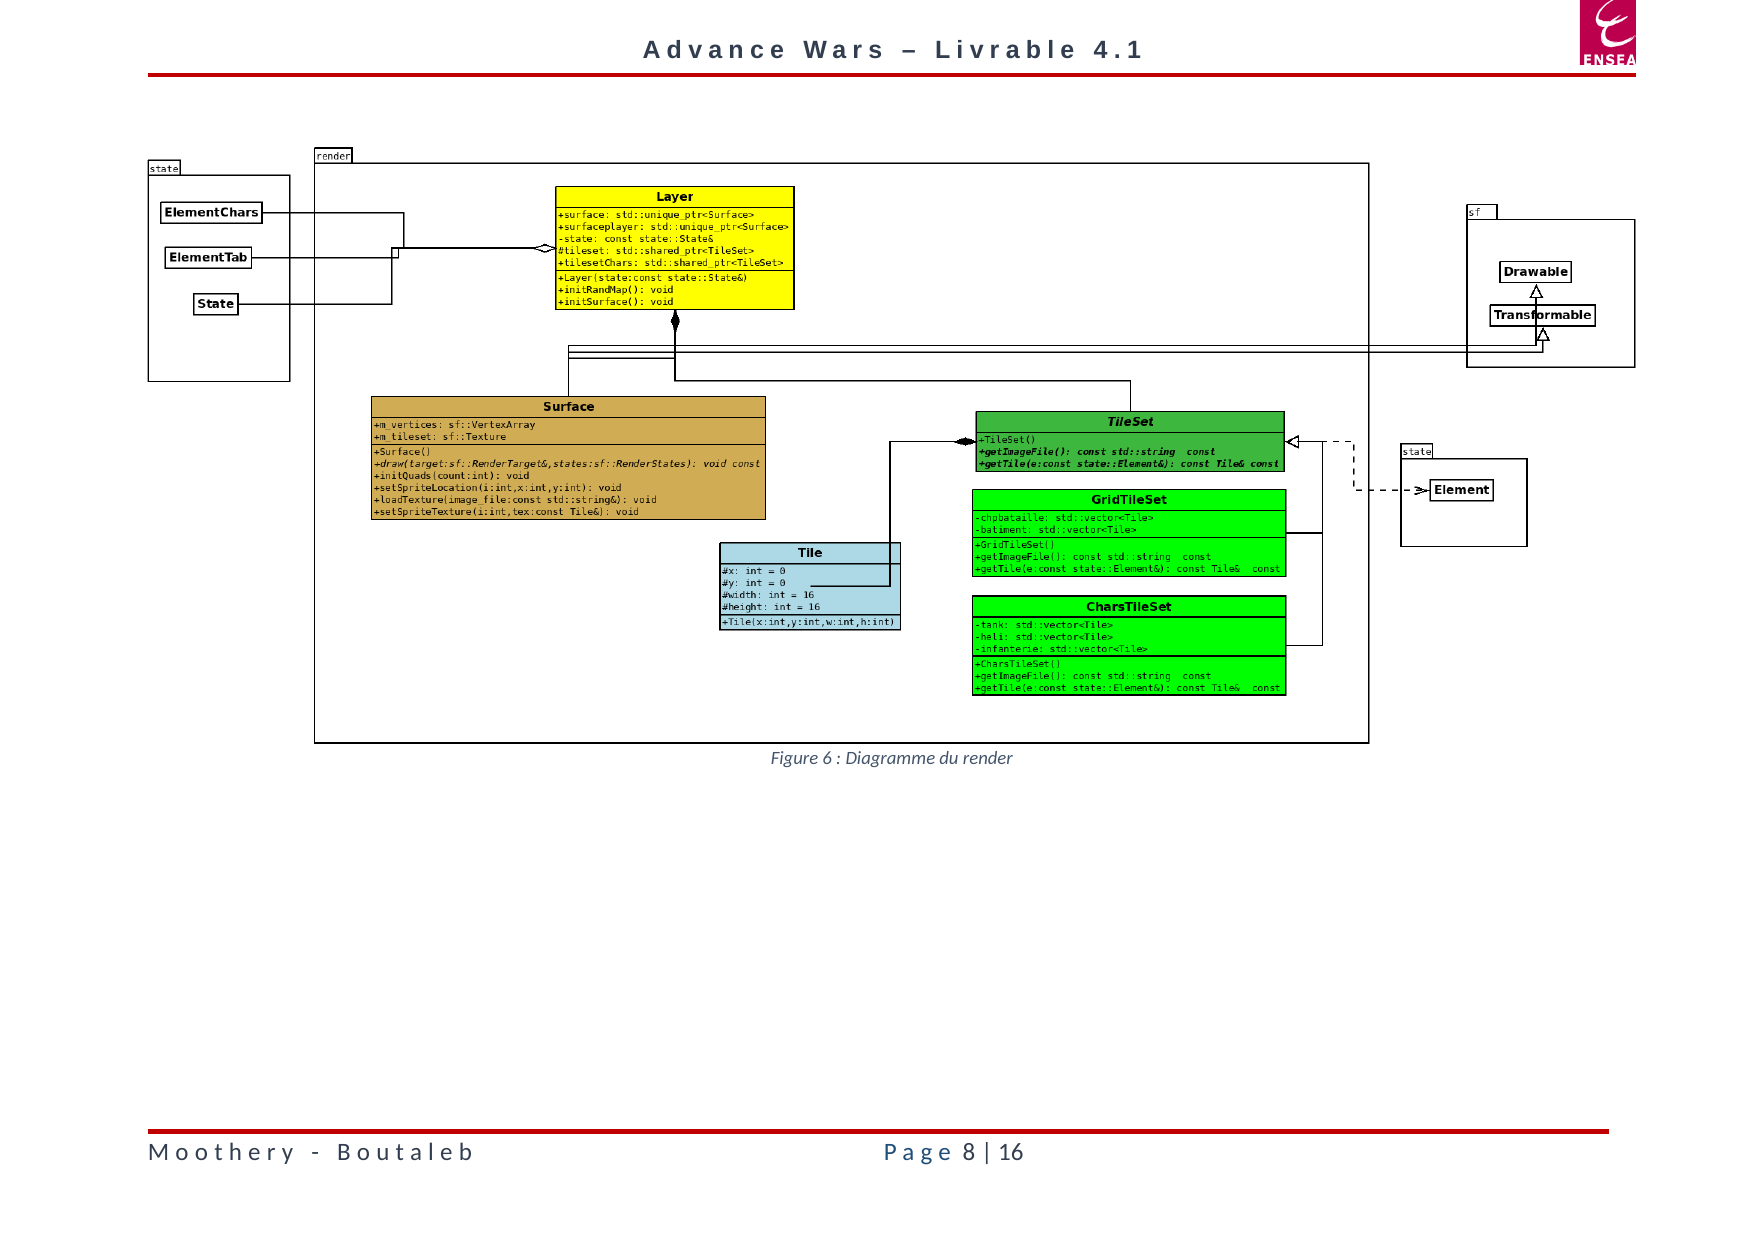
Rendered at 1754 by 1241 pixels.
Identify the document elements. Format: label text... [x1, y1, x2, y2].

picture [1579, 0, 1636, 65]
picture [147, 147, 1636, 745]
text Figure 6 : Diagramme du render [148, 746, 1636, 769]
